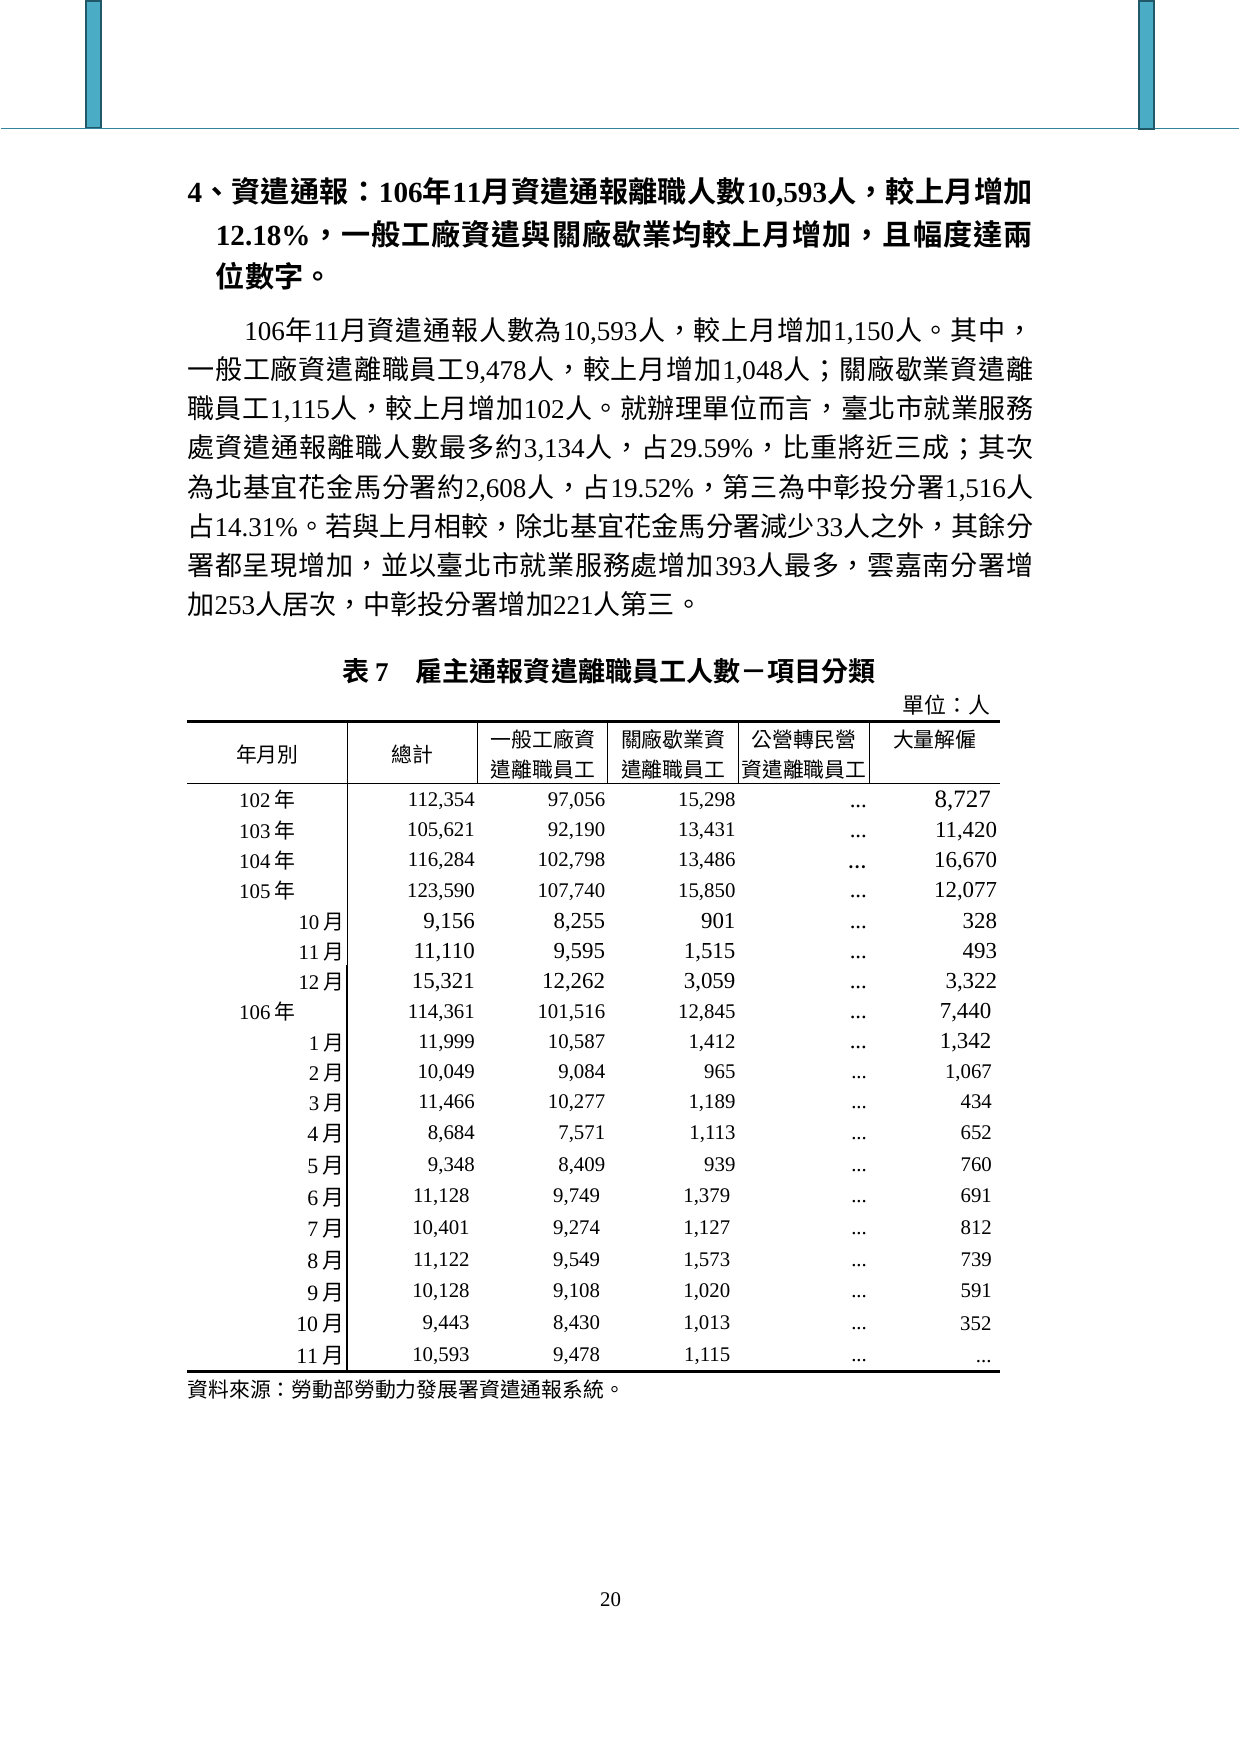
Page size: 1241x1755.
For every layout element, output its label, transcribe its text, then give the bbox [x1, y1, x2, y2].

table_cell 114,361 [348, 996, 477, 1026]
table_cell 3,059 [608, 965, 738, 996]
table_cell 11月 [187, 1338, 346, 1370]
table_cell 112,354 [348, 784, 477, 814]
table_cell 12,077 [870, 875, 1000, 905]
table_cell 9,443 [348, 1306, 477, 1338]
table_cell 691 [870, 1180, 1000, 1211]
table_cell 116,284 [348, 844, 477, 875]
table_cell 9,156 [348, 905, 477, 935]
table_cell 2月 [187, 1056, 346, 1086]
table_cell ... [738, 1026, 869, 1056]
table_cell 1,515 [608, 935, 738, 965]
table_cell 13,486 [608, 844, 738, 875]
table_cell 3月 [187, 1086, 346, 1116]
table_cell 1,379 [608, 1180, 738, 1211]
table_cell 92,190 [478, 814, 608, 844]
text 單位：人 [187, 688, 990, 720]
table_cell ... [738, 965, 869, 996]
table_cell 1,013 [608, 1306, 738, 1338]
table_cell 8月 [187, 1243, 346, 1275]
table_cell 102年 [187, 784, 347, 814]
table_cell ... [738, 1211, 869, 1243]
table_cell 965 [608, 1056, 738, 1086]
table_cell 1,067 [870, 1056, 1000, 1086]
table_cell 9,749 [478, 1180, 608, 1211]
table_cell 9,108 [478, 1275, 608, 1306]
table_cell ... [738, 875, 869, 905]
table_cell 106年 [187, 996, 346, 1026]
table_cell 10,277 [478, 1086, 608, 1116]
table_cell 105,621 [348, 814, 477, 844]
table_cell 8,255 [478, 905, 608, 935]
table_cell 1,115 [608, 1338, 738, 1370]
table_cell 11,466 [348, 1086, 477, 1116]
table_cell 105年 [187, 875, 347, 905]
text 106年11月資遣通報人數為10,593人，較上月增加1,150人。其中，一般工廠資遣離職員工9,478人，較上月增加1,048人；關廠歇業資遣離職員工1,115人，較上月增加102人。就辦理單位而言，臺北市就業服務處資遣通報離職人數最多約3,134人，占29.59%，比重將近三成；其次為北基宜花金馬分署約2,608人，占19.52%，第三為中彰投分署1,516人占14.31%。若與上月相較，除北基宜花金馬分署減少33人之外，其餘分署都呈現增加，並以臺北市就業服務處增加393人最多，雲嘉南分署增加253人居次，中彰投分署增加221人第三。 [187, 308, 1034, 623]
table_cell 104年 [187, 844, 347, 875]
table_cell ... [738, 1086, 869, 1116]
table_cell 591 [870, 1275, 1000, 1306]
table_cell 12,262 [478, 965, 608, 996]
table_header 大量解僱 [870, 723, 1000, 783]
table_cell ... [738, 1275, 869, 1306]
table_cell 11,999 [348, 1026, 477, 1056]
table_cell 1,020 [608, 1275, 738, 1306]
table_cell 107,740 [478, 875, 608, 905]
table_cell ... [738, 1148, 869, 1180]
table_cell ... [738, 1056, 869, 1086]
table_header 公營轉民營 資遣離職員工 [739, 723, 869, 783]
table_cell 901 [608, 905, 738, 935]
table_cell 11,128 [348, 1180, 477, 1211]
table_cell 1,189 [608, 1086, 738, 1116]
table_cell 1,412 [608, 1026, 738, 1056]
table_cell ... [738, 1338, 869, 1370]
table_cell 123,590 [348, 875, 477, 905]
table_cell ... [738, 1180, 869, 1211]
table_cell 15,298 [608, 784, 738, 814]
table_cell 103年 [187, 814, 347, 844]
table_header 年月別 [187, 723, 347, 783]
table_cell 5月 [187, 1148, 346, 1180]
table_cell 10,049 [348, 1056, 477, 1086]
text 4、資遣通報：106年11月資遣通報離職人數10,593人，較上月增加12.18%，一般工廠資遣與關廠歇業均較上月增加，且幅度達兩位數字。 [187, 169, 1034, 296]
table_cell 7,440 [870, 996, 1000, 1026]
table_cell 97,056 [478, 784, 608, 814]
table_cell ... [738, 935, 869, 965]
table_cell 760 [870, 1148, 1000, 1180]
table_cell 939 [608, 1148, 738, 1180]
table_cell 10,128 [348, 1275, 477, 1306]
table_cell 493 [870, 935, 1000, 965]
table_cell 352 [870, 1306, 1000, 1338]
table_cell 13,431 [608, 814, 738, 844]
table_cell ... [738, 814, 869, 844]
table_cell 3,322 [870, 965, 1000, 996]
table_cell 9,595 [478, 935, 608, 965]
table_cell 739 [870, 1243, 1000, 1275]
table_cell 11月 [187, 935, 347, 965]
table_cell 7月 [187, 1211, 346, 1243]
table_cell ... [738, 905, 869, 935]
table_cell 15,321 [348, 965, 477, 996]
table_cell 12,845 [608, 996, 738, 1026]
table_cell 10月 [187, 905, 347, 935]
table_cell 9,478 [478, 1338, 608, 1370]
table_cell 434 [870, 1086, 1000, 1116]
table_cell 652 [870, 1116, 1000, 1148]
table_cell 7,571 [478, 1116, 608, 1148]
table_header 總計 [348, 723, 477, 783]
table_cell ... [738, 1306, 869, 1338]
table_cell ... [870, 1338, 1000, 1370]
table_cell 6月 [187, 1180, 346, 1211]
table_cell ... [738, 844, 869, 875]
table_cell 8,684 [348, 1116, 477, 1148]
table_cell 812 [870, 1211, 1000, 1243]
table_cell 1,113 [608, 1116, 738, 1148]
table_cell 9,549 [478, 1243, 608, 1275]
table_cell 1,127 [608, 1211, 738, 1243]
table_header 一般工廠資 遣離職員工 [478, 723, 607, 783]
table_cell 10,593 [348, 1338, 477, 1370]
table_cell 11,110 [348, 935, 477, 965]
table_cell 10,401 [348, 1211, 477, 1243]
table_cell 9,274 [478, 1211, 608, 1243]
table_cell 16,670 [870, 844, 1000, 875]
table_cell 328 [870, 905, 1000, 935]
table_cell 4月 [187, 1116, 346, 1148]
table_cell 1,573 [608, 1243, 738, 1275]
table_cell 9,348 [348, 1148, 477, 1180]
table_cell 10月 [187, 1306, 346, 1338]
table_cell 12月 [187, 965, 346, 996]
table_cell 8,409 [478, 1148, 608, 1180]
table_cell ... [738, 1116, 869, 1148]
table_cell 9月 [187, 1275, 346, 1306]
table_cell 1月 [187, 1026, 346, 1056]
table_cell 1,342 [870, 1026, 1000, 1056]
text 資料來源：勞動部勞動力發展署資遣通報系統。 [187, 1373, 1034, 1403]
table_cell 10,587 [478, 1026, 608, 1056]
table_cell 8,727 [870, 784, 1000, 814]
table_cell 101,516 [478, 996, 608, 1026]
table_cell 9,084 [478, 1056, 608, 1086]
table_cell ... [738, 784, 869, 814]
table_cell 15,850 [608, 875, 738, 905]
table_cell 102,798 [478, 844, 608, 875]
text 表7 雇主通報資遣離職員工人數－項目分類 [168, 653, 1050, 688]
table_cell ... [738, 1243, 869, 1275]
table_cell 11,122 [348, 1243, 477, 1275]
table_cell 11,420 [870, 814, 1000, 844]
table_cell ... [738, 996, 869, 1026]
table_cell 8,430 [478, 1306, 608, 1338]
table_header 關廠歇業資 遣離職員工 [608, 723, 738, 783]
